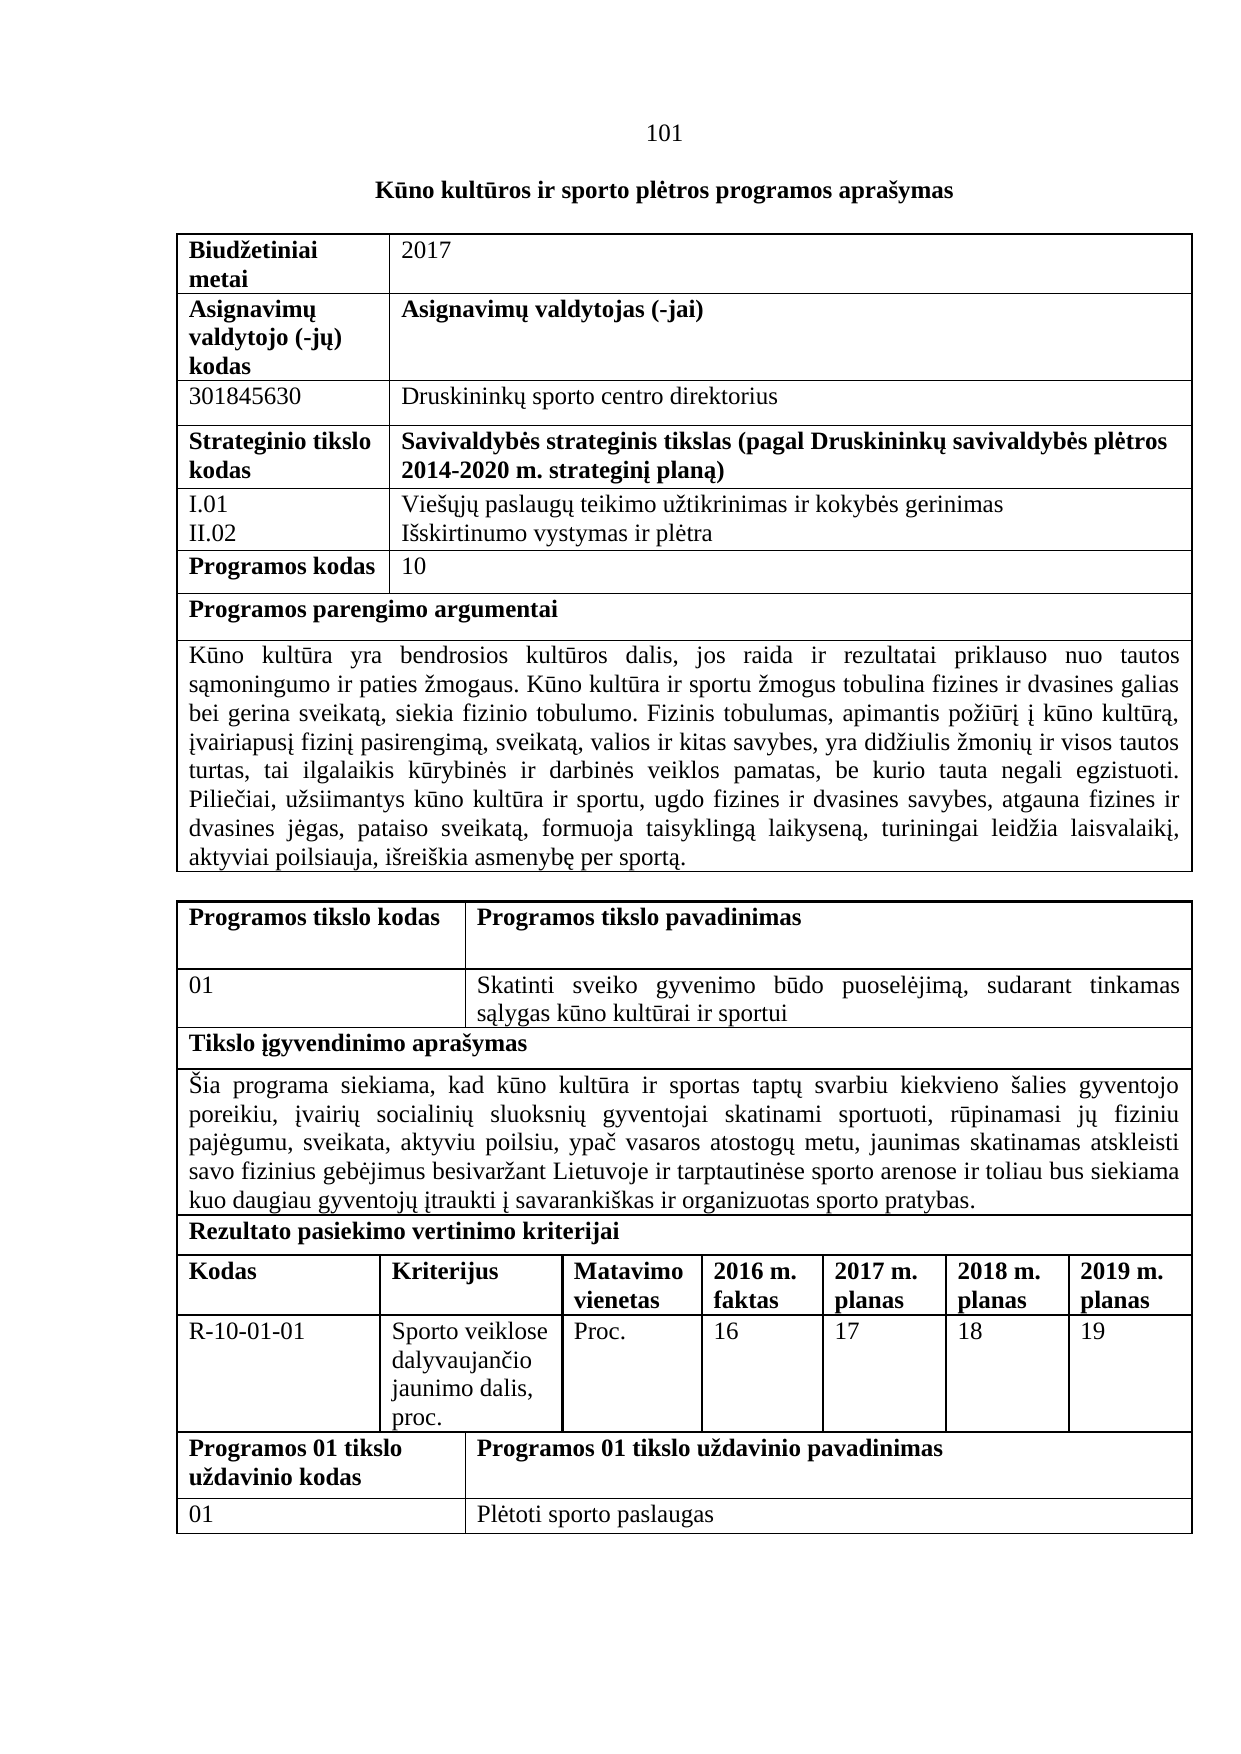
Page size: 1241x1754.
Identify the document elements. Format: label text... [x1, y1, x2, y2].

table_cell 19 [1070, 1316, 1191, 1431]
table_cell Strateginio tikslo kodas [178, 426, 389, 488]
table_cell R-10-01-01 [178, 1316, 379, 1431]
table_cell Programos parengimo argumentai [178, 594, 1191, 639]
table_cell Proc. [564, 1316, 701, 1431]
table_cell Druskininkų sporto centro direktorius [390, 381, 1191, 425]
table_cell Plėtoti sporto paslaugas [466, 1499, 1191, 1533]
table_cell 301845630 [178, 381, 389, 425]
table_cell Rezultato pasiekimo vertinimo kriterijai [178, 1216, 1191, 1254]
table_cell 01 [178, 1499, 465, 1533]
table_cell Kodas [178, 1256, 379, 1314]
table_cell 10 [390, 551, 1191, 593]
table_cell Programos 01 tikslo uždavinio kodas [178, 1433, 465, 1498]
table_header Programos tikslo pavadinimas [466, 903, 1191, 968]
table_cell Viešųjų paslaugų teikimo užtikrinimas ir kokybės gerinimas Išskirtinumo vystymas ir plėtra [390, 489, 1191, 550]
table_header Biudžetiniai metai [178, 235, 389, 293]
table_cell Kūno kultūra yra bendrosios kultūros dalis, jos raida ir rezultatai priklauso nuo tautos sąmoningumo ir paties žmogaus. Kūno kultūra ir sportu žmogus tobulina fizines ir dvasines galias bei gerina sveikatą, siekia fizinio tobulumo. Fizinis tobulumas, apimantis požiūrį į kūno kultūrą, įvairiapusį fizinį pasirengimą, sveikatą, valios ir kitas savybes, yra didžiulis žmonių ir visos tautos turtas, tai ilgalaikis kūrybinės ir darbinės veiklos pamatas, be kurio tauta negali egzistuoti. Piliečiai, užsiimantys kūno kultūra ir sportu, ugdo fizines ir dvasines savybes, atgauna fizines ir dvasines jėgas, pataiso sveikatą, formuoja taisyklingą laikyseną, turiningai leidžia laisvalaikį, aktyviai poilsiauja, išreiškia asmenybę per sportą. [178, 641, 1191, 871]
table_cell 2016 m. faktas [703, 1256, 822, 1314]
table_cell Programos 01 tikslo uždavinio pavadinimas [466, 1433, 1191, 1498]
table_cell I.01 II.02 [178, 489, 389, 550]
table_cell Matavimo vienetas [564, 1256, 701, 1314]
table_cell Asignavimų valdytojas (-jai) [390, 294, 1191, 380]
table_cell Savivaldybės strateginis tikslas (pagal Druskininkų savivaldybės plėtros 2014-2020 m. strateginį planą) [390, 426, 1191, 488]
table_cell Šia programa siekiama, kad kūno kultūra ir sportas taptų svarbiu kiekvieno šalies gyventojo poreikiu, įvairių socialinių sluoksnių gyventojai skatinami sportuoti, rūpinamasi jų fiziniu pajėgumu, sveikata, aktyviu poilsiu, ypač vasaros atostogų metu, jaunimas skatinamas atskleisti savo fizinius gebėjimus besivaržant Lietuvoje ir tarptautinėse sporto arenose ir toliau bus siekiama kuo daugiau gyventojų įtraukti į savarankiškas ir organizuotas sporto pratybas. [178, 1070, 1191, 1214]
table_cell 2018 m. planas [947, 1256, 1068, 1314]
table_cell 2017 m. planas [824, 1256, 945, 1314]
table_header 2017 [390, 235, 1191, 293]
table_cell 2019 m. planas [1070, 1256, 1191, 1314]
table_cell Tikslo įgyvendinimo aprašymas [178, 1028, 1191, 1068]
table_header Programos tikslo kodas [178, 903, 465, 968]
table_cell 17 [824, 1316, 945, 1431]
table_cell Kriterijus [381, 1256, 561, 1314]
table_cell Sporto veiklose dalyvaujančio jaunimo dalis, proc. [381, 1316, 561, 1431]
table_cell 16 [703, 1316, 822, 1431]
table_cell Programos kodas [178, 551, 389, 593]
table_cell 01 [178, 970, 465, 1027]
table_cell Asignavimų valdytojo (-jų) kodas [178, 294, 389, 380]
table_cell 18 [947, 1316, 1068, 1431]
text Kūno kultūros ir sporto plėtros programos aprašymas [177, 176, 1152, 204]
table_cell Skatinti sveiko gyvenimo būdo puoselėjimą, sudarant tinkamas sąlygas kūno kultūrai ir sportui [466, 970, 1191, 1027]
